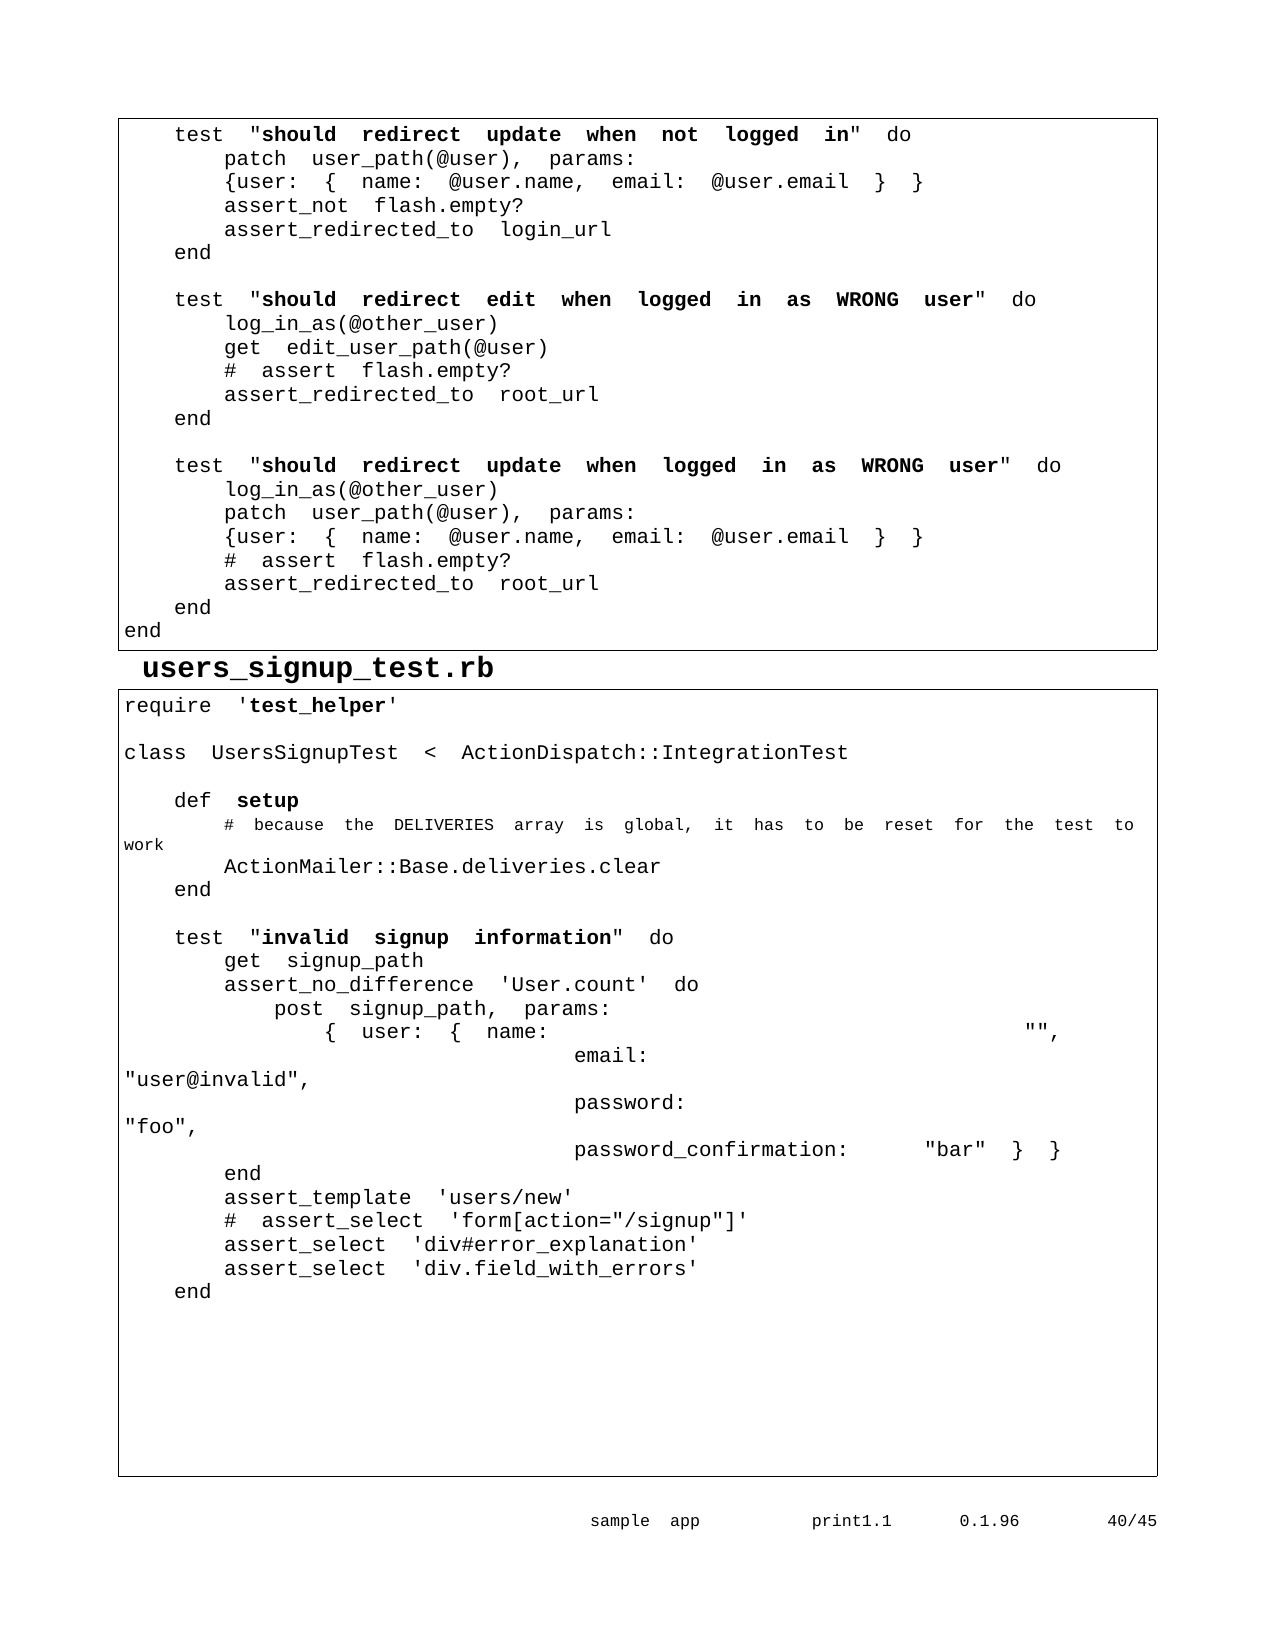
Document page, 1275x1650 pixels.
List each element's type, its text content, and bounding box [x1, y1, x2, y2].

subtitle users_signup_test.rb [142, 653, 1157, 686]
table_header test "should redirect update when not logged in" do patch user_path(@user), params: {user: { name: @user.name, email: @user.email } } assert_not flash.empty? assert_redirected_to login_url end test "should redirect edit when logged in as WRONG user" do log_in_as(@other_user) get edit_user_path(@user) # assert flash.empty? assert_redirected_to root_url end test "should redirect update when logged in as WRONG user" do log_in_as(@other_user) patch user_path(@user), params: {user: { name: @user.name, email: @user.email } } # assert flash.empty? assert_redirected_to root_url end end [119, 119, 1157, 650]
table_header require 'test_helper' class UsersSignupTest < ActionDispatch::IntegrationTest def setup # because the DELIVERIES array is global, it has to be reset for the test to work ActionMailer::Base.deliveries.clear end test "invalid signup information" do get signup_path assert_no_difference 'User.count' do post signup_path, params: { user: { name: "", email: "user@invalid", password: "foo", password_confirmation: "bar" } } end assert_template 'users/new' # assert_select 'form[action="/signup"]' assert_select 'div#error_explanation' assert_select 'div.field_with_errors' end [119, 690, 1157, 1476]
